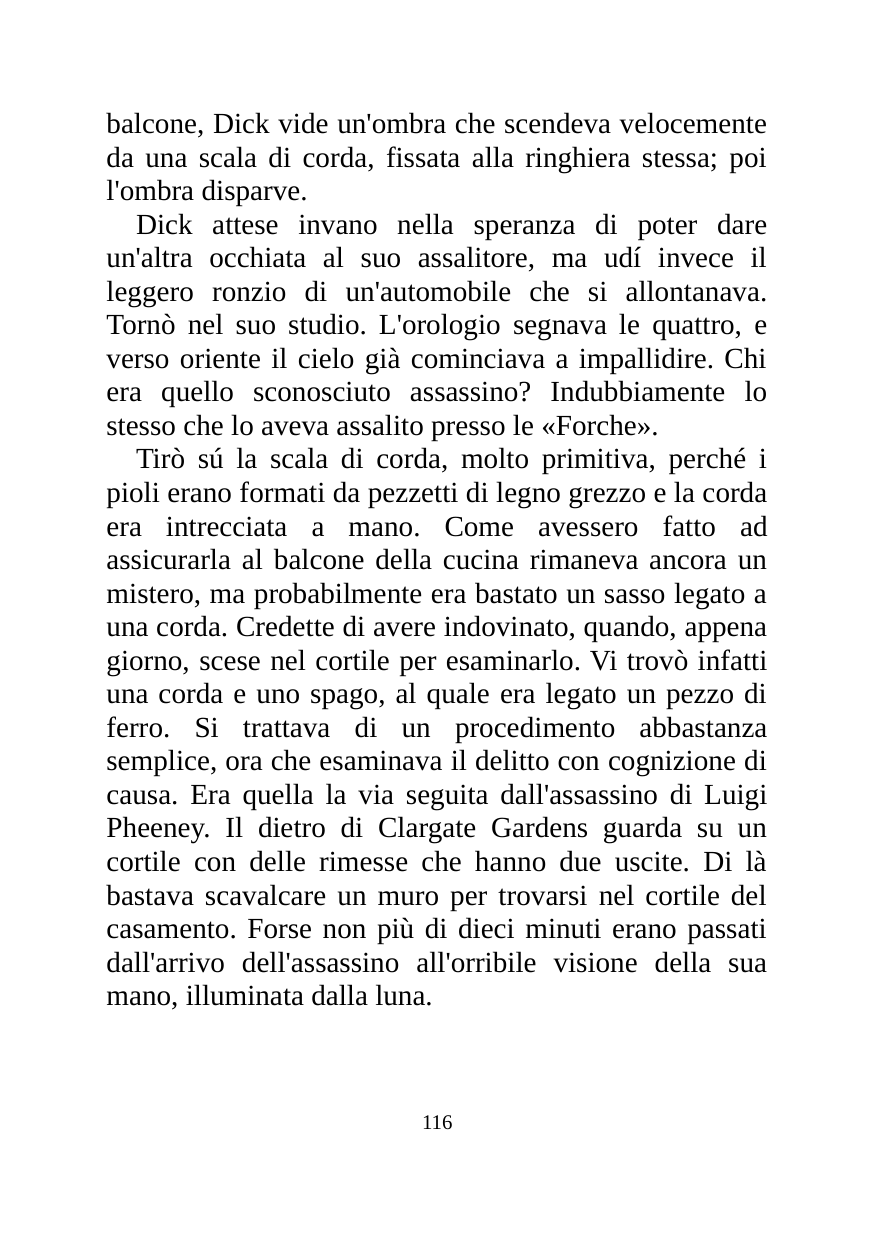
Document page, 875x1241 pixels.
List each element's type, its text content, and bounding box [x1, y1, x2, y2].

text Tirò sú la scala di corda, molto primitiva, perché i pioli erano formati da pezzetti di legno grezzo e la corda era intrecciata a mano. Come avessero fatto ad assicurarla al balcone della cucina rimaneva ancora un mistero, ma probabilmente era bastato un sasso legato a una corda. Credette di avere indovinato, quando, appena giorno, scese nel cortile per esaminarlo. Vi trovò infatti una corda e uno spago, al quale era legato un pezzo di ferro. Si trattava di un procedimento abbastanza semplice, ora che esaminava il delitto con cognizione di causa. Era quella la via seguita dall'assassino di Luigi Pheeney. Il dietro di Clargate Gardens guarda su un cortile con delle rimesse che hanno due uscite. Di là bastava scavalcare un muro per trovarsi nel cortile del casamento. Forse non più di dieci minuti erano passati dall'arrivo dell'assassino all'orribile visione della sua mano, illuminata dalla luna. [106, 442, 768, 1012]
text balcone, Dick vide un'ombra che scendeva velocemente da una scala di corda, fissata alla ringhiera stessa; poi l'ombra disparve. [106, 106, 768, 207]
text Dick attese invano nella speranza di poter dare un'altra occhiata al suo assalitore, ma udí invece il leggero ronzio di un'automobile che si allontanava. Tornò nel suo studio. L'orologio segnava le quattro, e verso oriente il cielo già cominciava a impallidire. Chi era quello sconosciuto assassino? Indubbiamente lo stesso che lo aveva assalito presso le «Forche». [106, 207, 768, 442]
